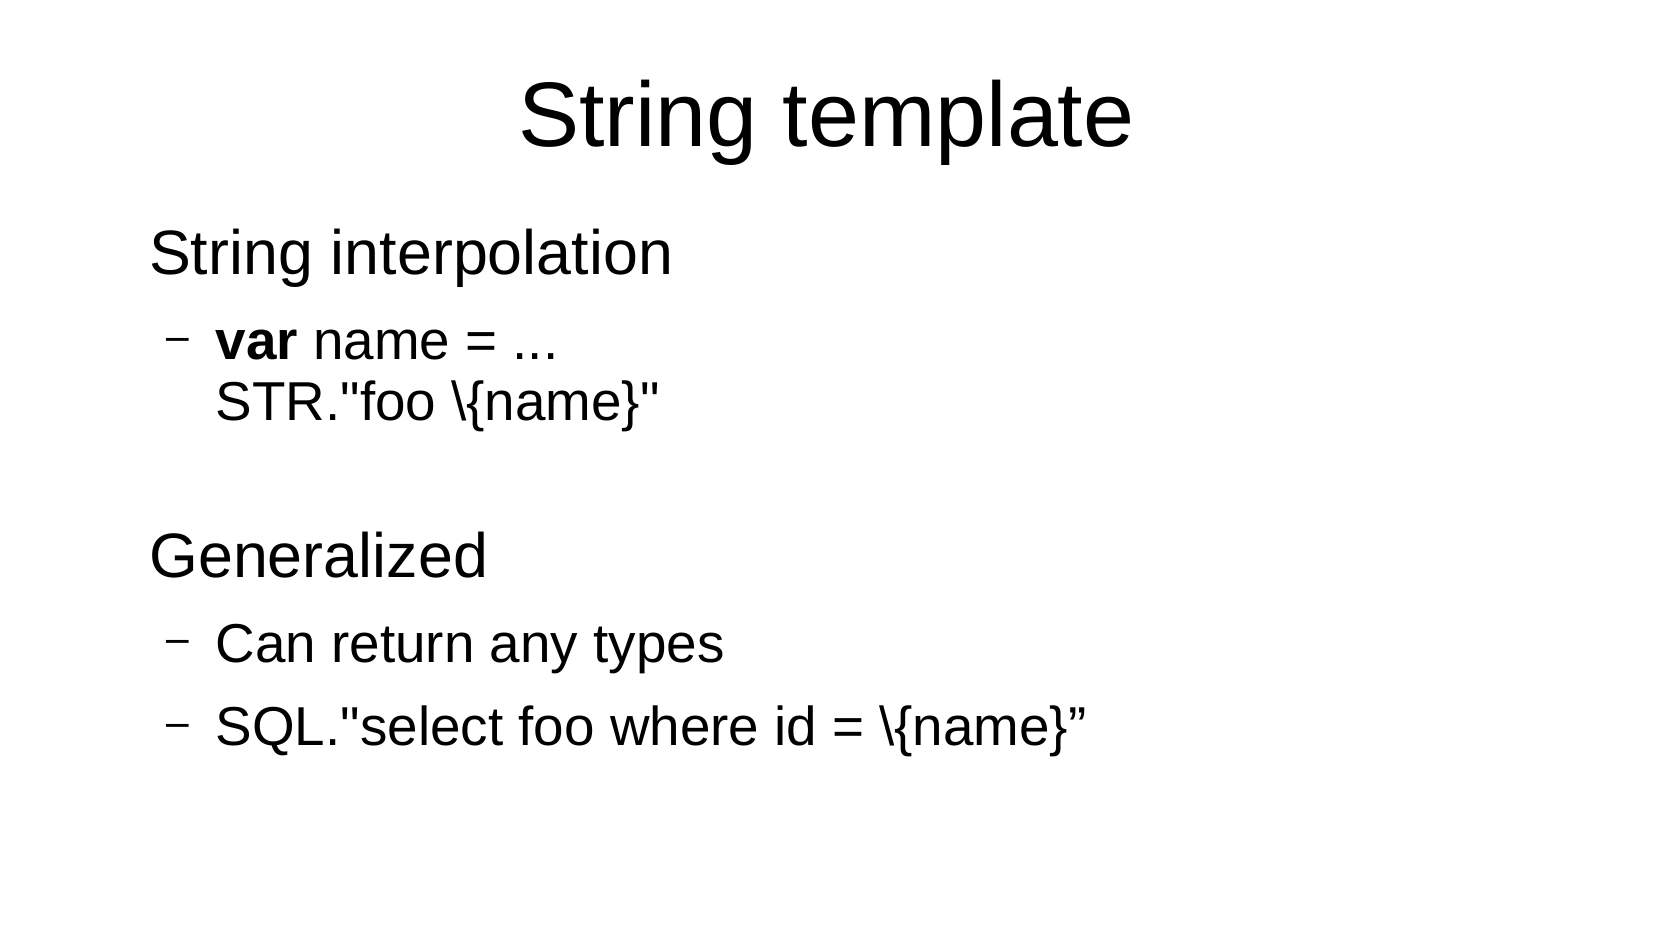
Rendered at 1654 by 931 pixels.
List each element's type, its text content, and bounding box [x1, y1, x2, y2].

list String interpolation var name = ... STR."foo \{name}" Generalized Can return any types SQL."select foo where id = \{name}” [82, 217, 1571, 758]
title String template [82, 37, 1571, 193]
